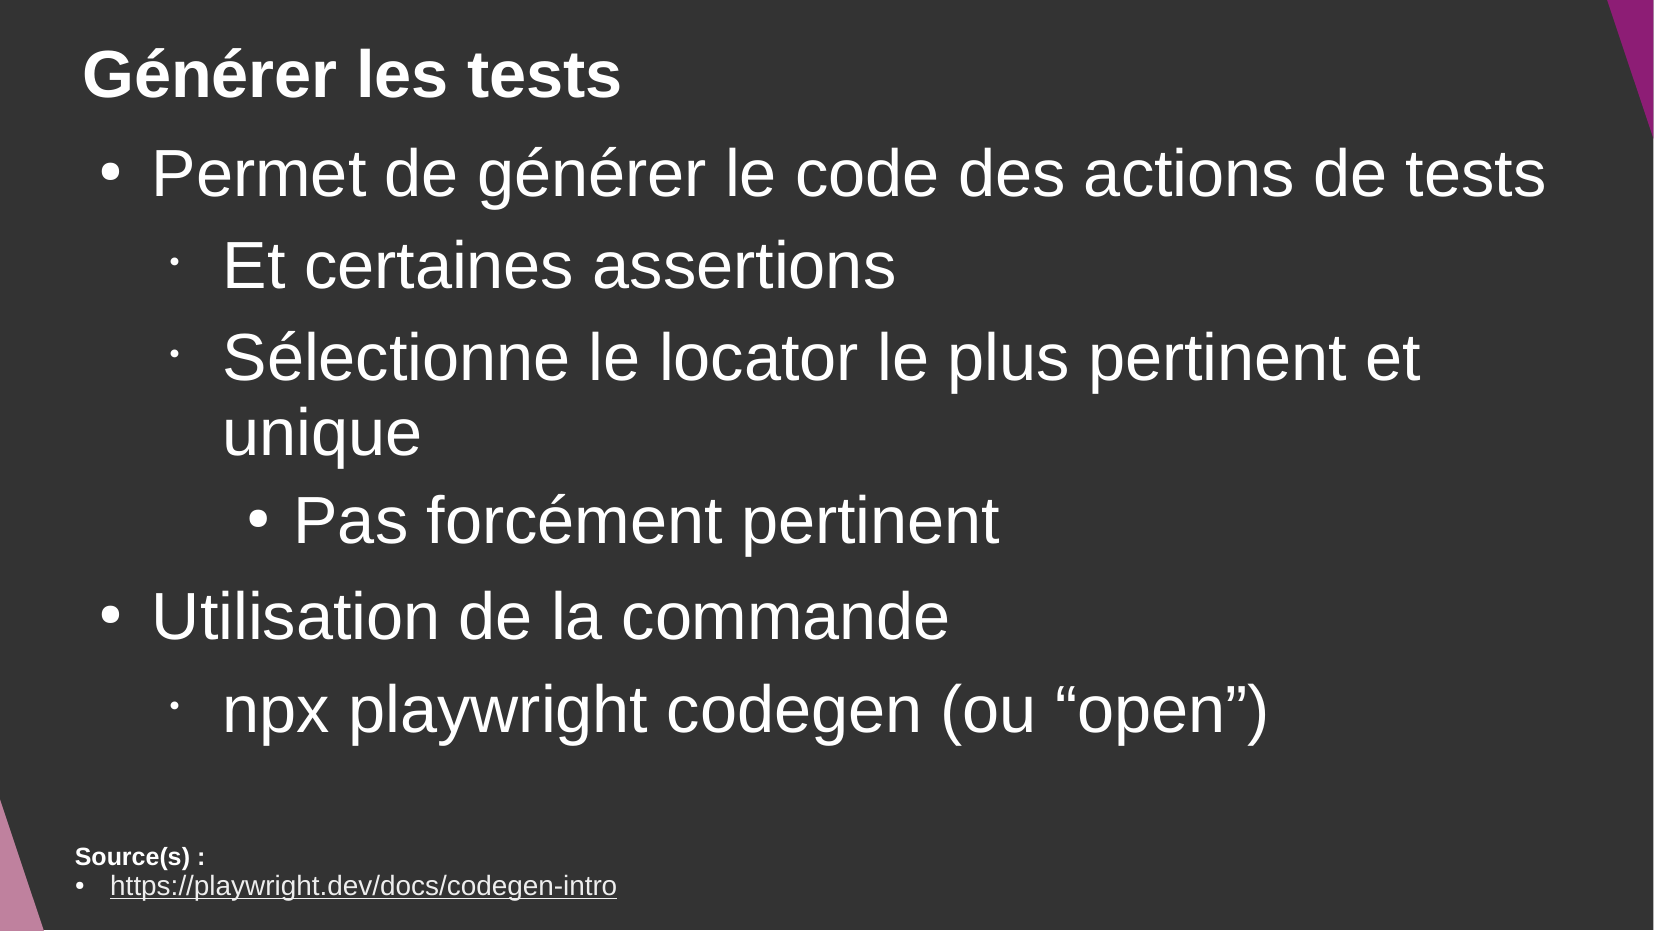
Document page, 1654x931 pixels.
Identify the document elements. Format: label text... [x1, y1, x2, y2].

text_box [1607, 0, 1654, 141]
list Permet de générer le code des actions de tests Et certaines assertions Sélectionne le locator le plus pertinent et unique Pas forcément pertinent Utilisation de la commande npx playwright codegen (ou “open”) [80, 135, 1625, 768]
title Générer les tests [82, 37, 1004, 119]
text_box [0, 799, 44, 931]
text_box Source(s) : https://playwright.dev/docs/codegen-intro [60, 826, 1546, 910]
